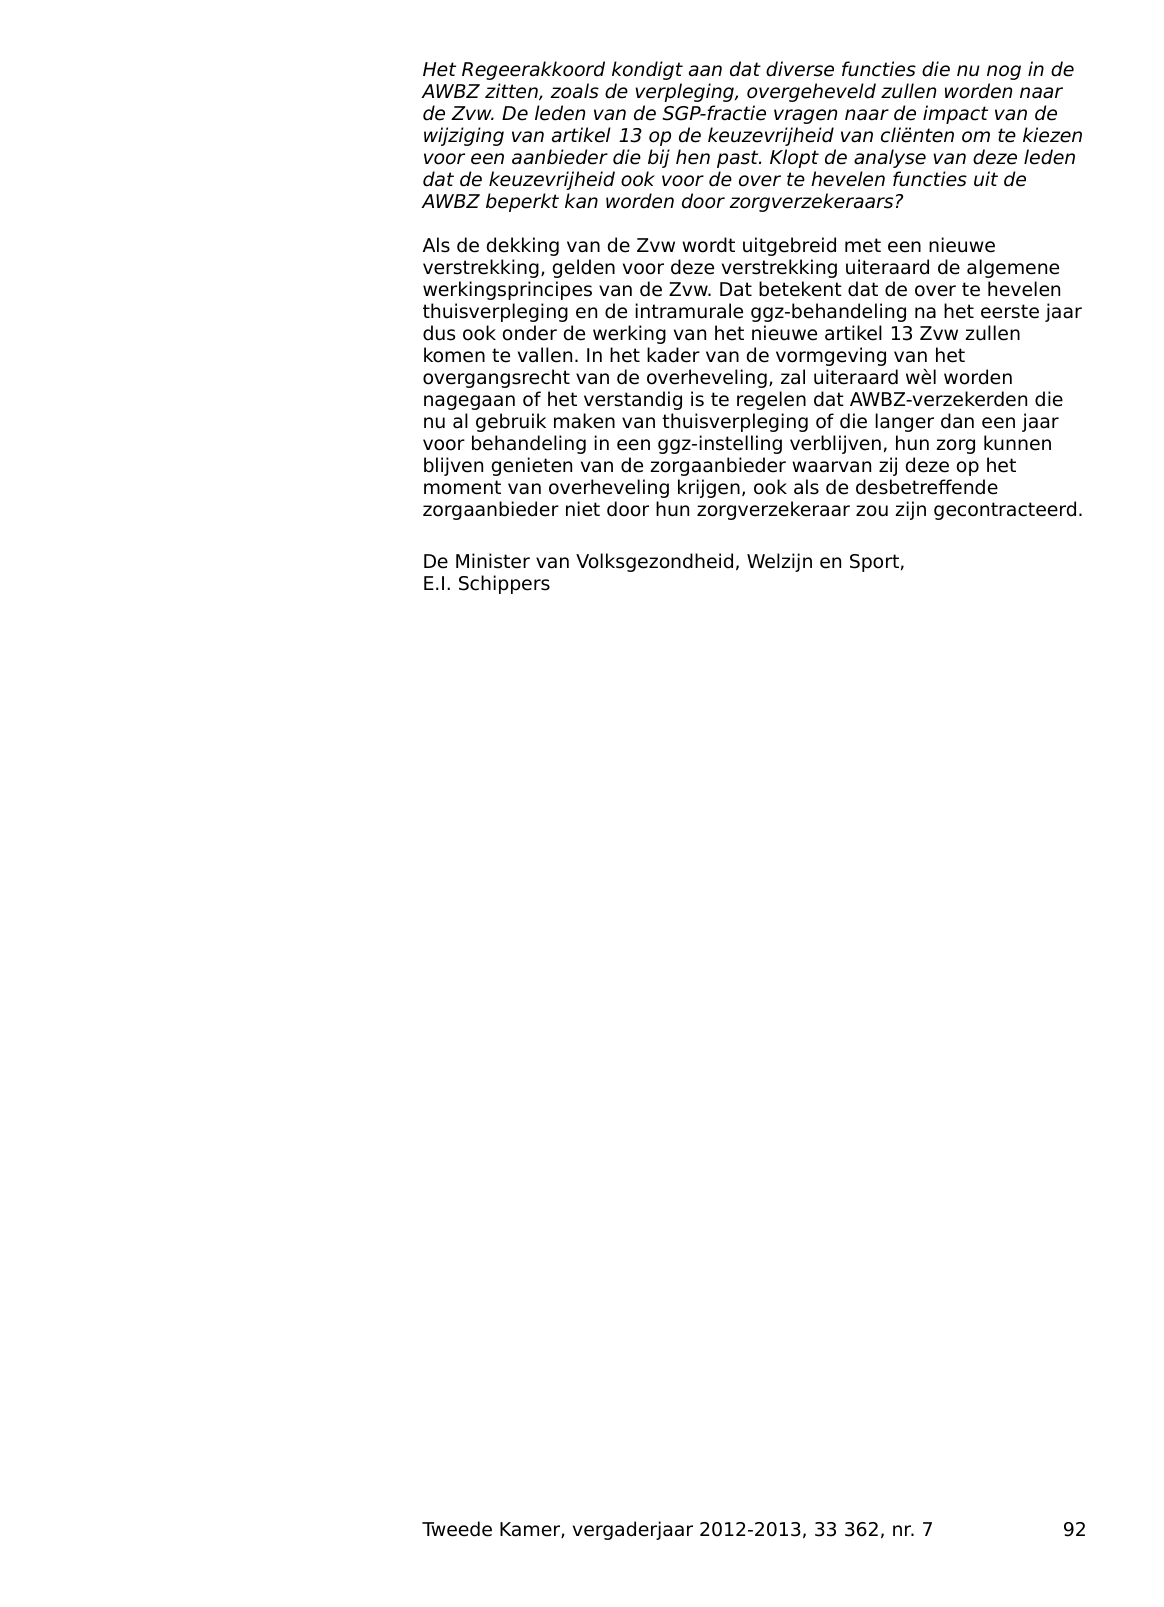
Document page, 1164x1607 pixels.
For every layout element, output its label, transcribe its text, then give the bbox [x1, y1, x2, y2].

text Als de dekking van de Zvw wordt uitgebreid met een nieuwe verstrekking, gelden voor deze verstrekking uiteraard de algemene werkingsprincipes van de Zvw. Dat betekent dat de over te hevelen thuisverpleging en de intramurale ggz-behandeling na het eerste jaar dus ook onder de werking van het nieuwe artikel 13 Zvw zullen komen te vallen. In het kader van de vormgeving van het overgangsrecht van de overheveling, zal uiteraard wèl worden nagegaan of het verstandig is te regelen dat AWBZ-verzekerden die nu al gebruik maken van thuisverpleging of die langer dan een jaar voor behandeling in een ggz-instelling verblijven, hun zorg kunnen blijven genieten van de zorgaanbieder waarvan zij deze op het moment van overheveling krijgen, ook als de desbetreffende zorgaanbieder niet door hun zorgverzekeraar zou zijn gecontracteerd. [422, 235, 1087, 521]
text Het Regeerakkoord kondigt aan dat diverse functies die nu nog in de AWBZ zitten, zoals de verpleging, overgeheveld zullen worden naar de Zvw. De leden van de SGP-fractie vragen naar de impact van de wijziging van artikel 13 op de keuzevrijheid van cliënten om te kiezen voor een aanbieder die bij hen past. Klopt de analyse van deze leden dat de keuzevrijheid ook voor de over te hevelen functies uit de AWBZ beperkt kan worden door zorgverzekeraars? [422, 59, 1087, 213]
text De Minister van Volksgezondheid, Welzijn en Sport, E.I. Schippers [422, 551, 1087, 595]
